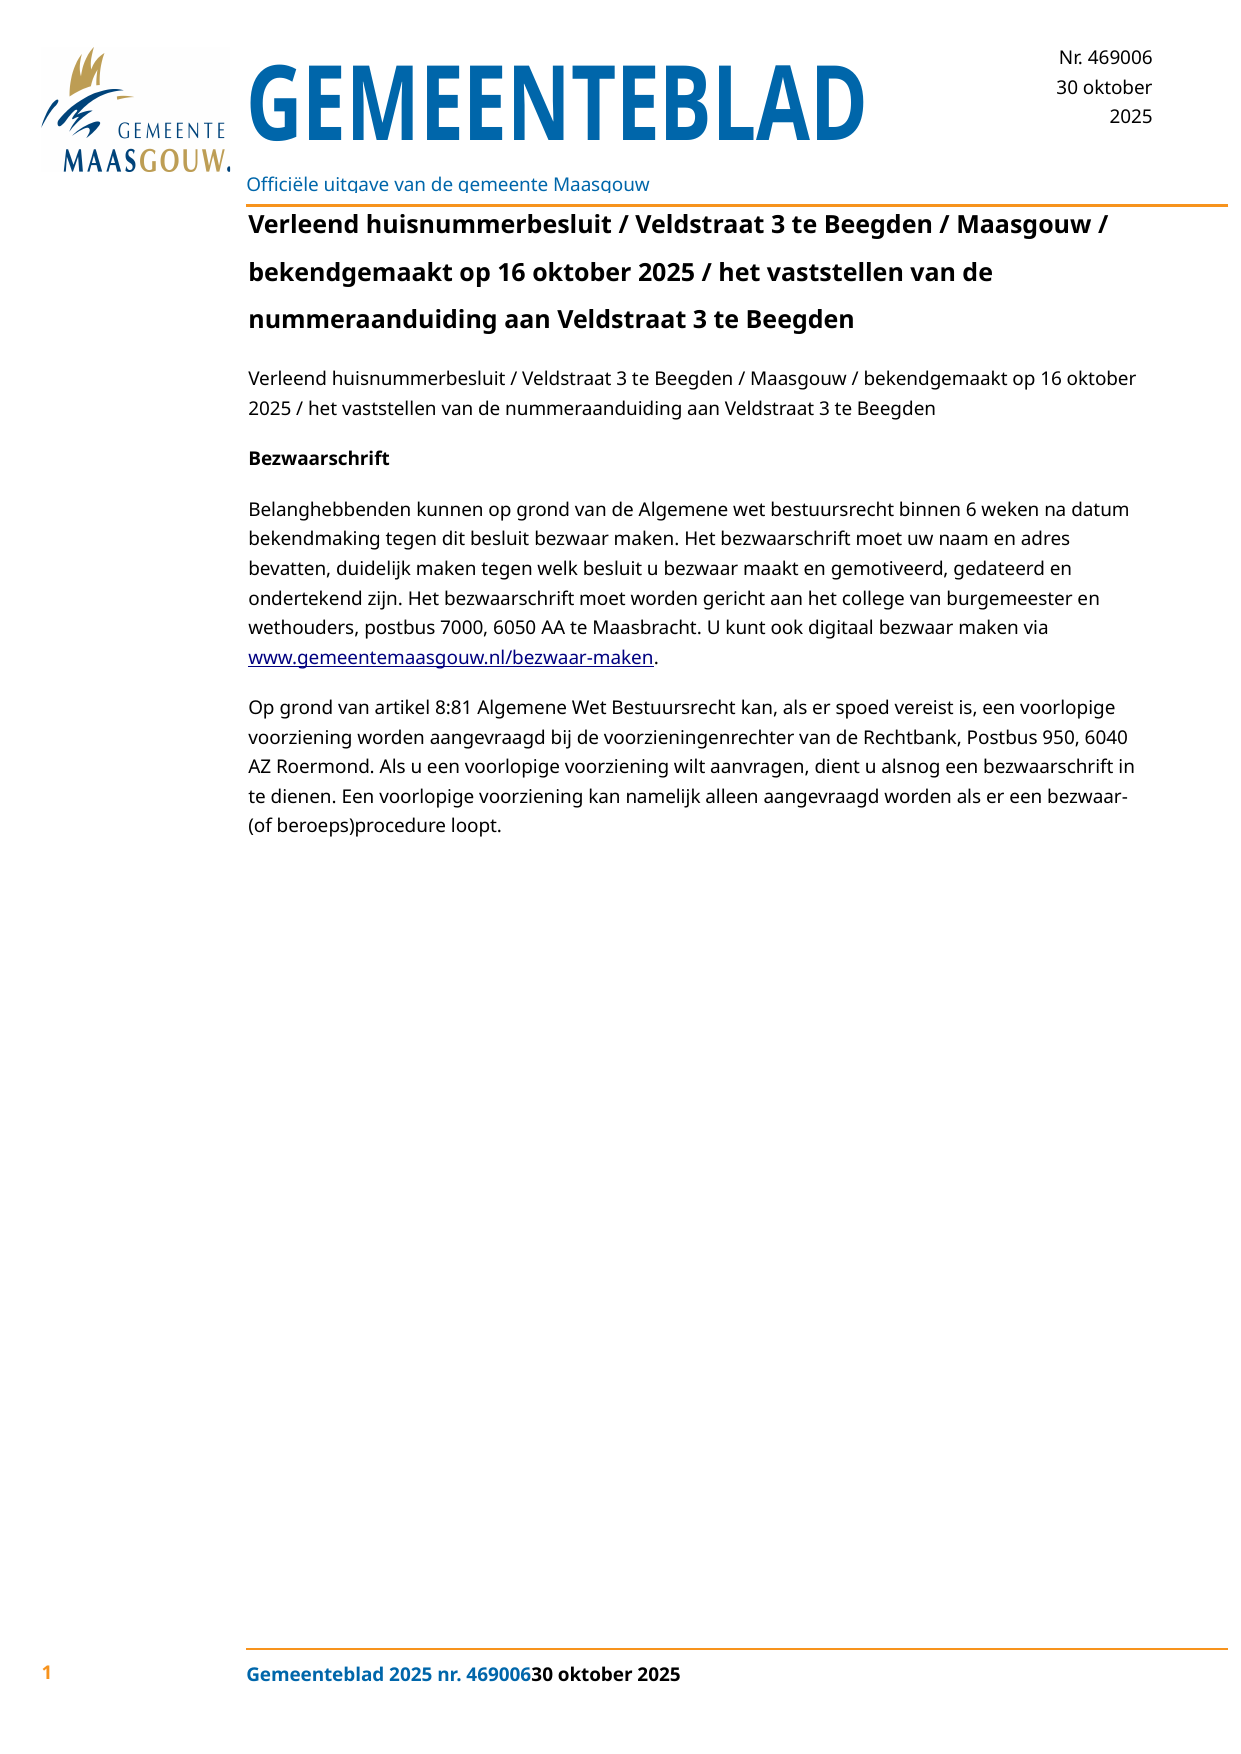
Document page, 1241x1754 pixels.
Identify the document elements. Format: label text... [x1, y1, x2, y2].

text Bezwaarschrift [248, 446, 1152, 471]
picture [41, 47, 231, 172]
text Belanghebbenden kunnen op grond van de Algemene wet bestuursrecht binnen 6 weken na datum bekendmaking tegen dit besluit bezwaar maken. Het bezwaarschrift moet uw naam en adres bevatten, duidelijk maken tegen welk besluit u bezwaar maakt en gemotiveerd, gedateerd en ondertekend zijn. Het bezwaarschrift moet worden gericht aan het college van burgemeester en wethouders, postbus 7000, 6050 AA te Maasbracht. U kunt ook digitaal bezwaar maken via www.gemeentemaasgouw.nl/bezwaar-maken. [248, 496, 1152, 669]
text Verleend huisnummerbesluit / Veldstraat 3 te Beegden / Maasgouw / bekendgemaakt op 16 oktober 2025 / het vaststellen van de nummeraanduiding aan Veldstraat 3 te Beegden [248, 366, 1152, 421]
text Op grond van artikel 8:81 Algemene Wet Bestuursrecht kan, als er spoed vereist is, een voorlopige voorziening worden aangevraagd bij de voorzieningenrechter van de Rechtbank, Postbus 950, 6040 AZ Roermond. Als u een voorlopige voorziening wilt aanvragen, dient u alsnog een bezwaarschrift in te dienen. Een voorlopige voorziening kan namelijk alleen aangevraagd worden als er een bezwaar- (of beroeps)procedure loopt. [248, 694, 1152, 838]
text Verleend huisnummerbesluit / Veldstraat 3 te Beegden / Maasgouw / bekendgemaakt op 16 oktober 2025 / het vaststellen van de nummeraanduiding aan Veldstraat 3 te Beegden [248, 207, 1152, 336]
